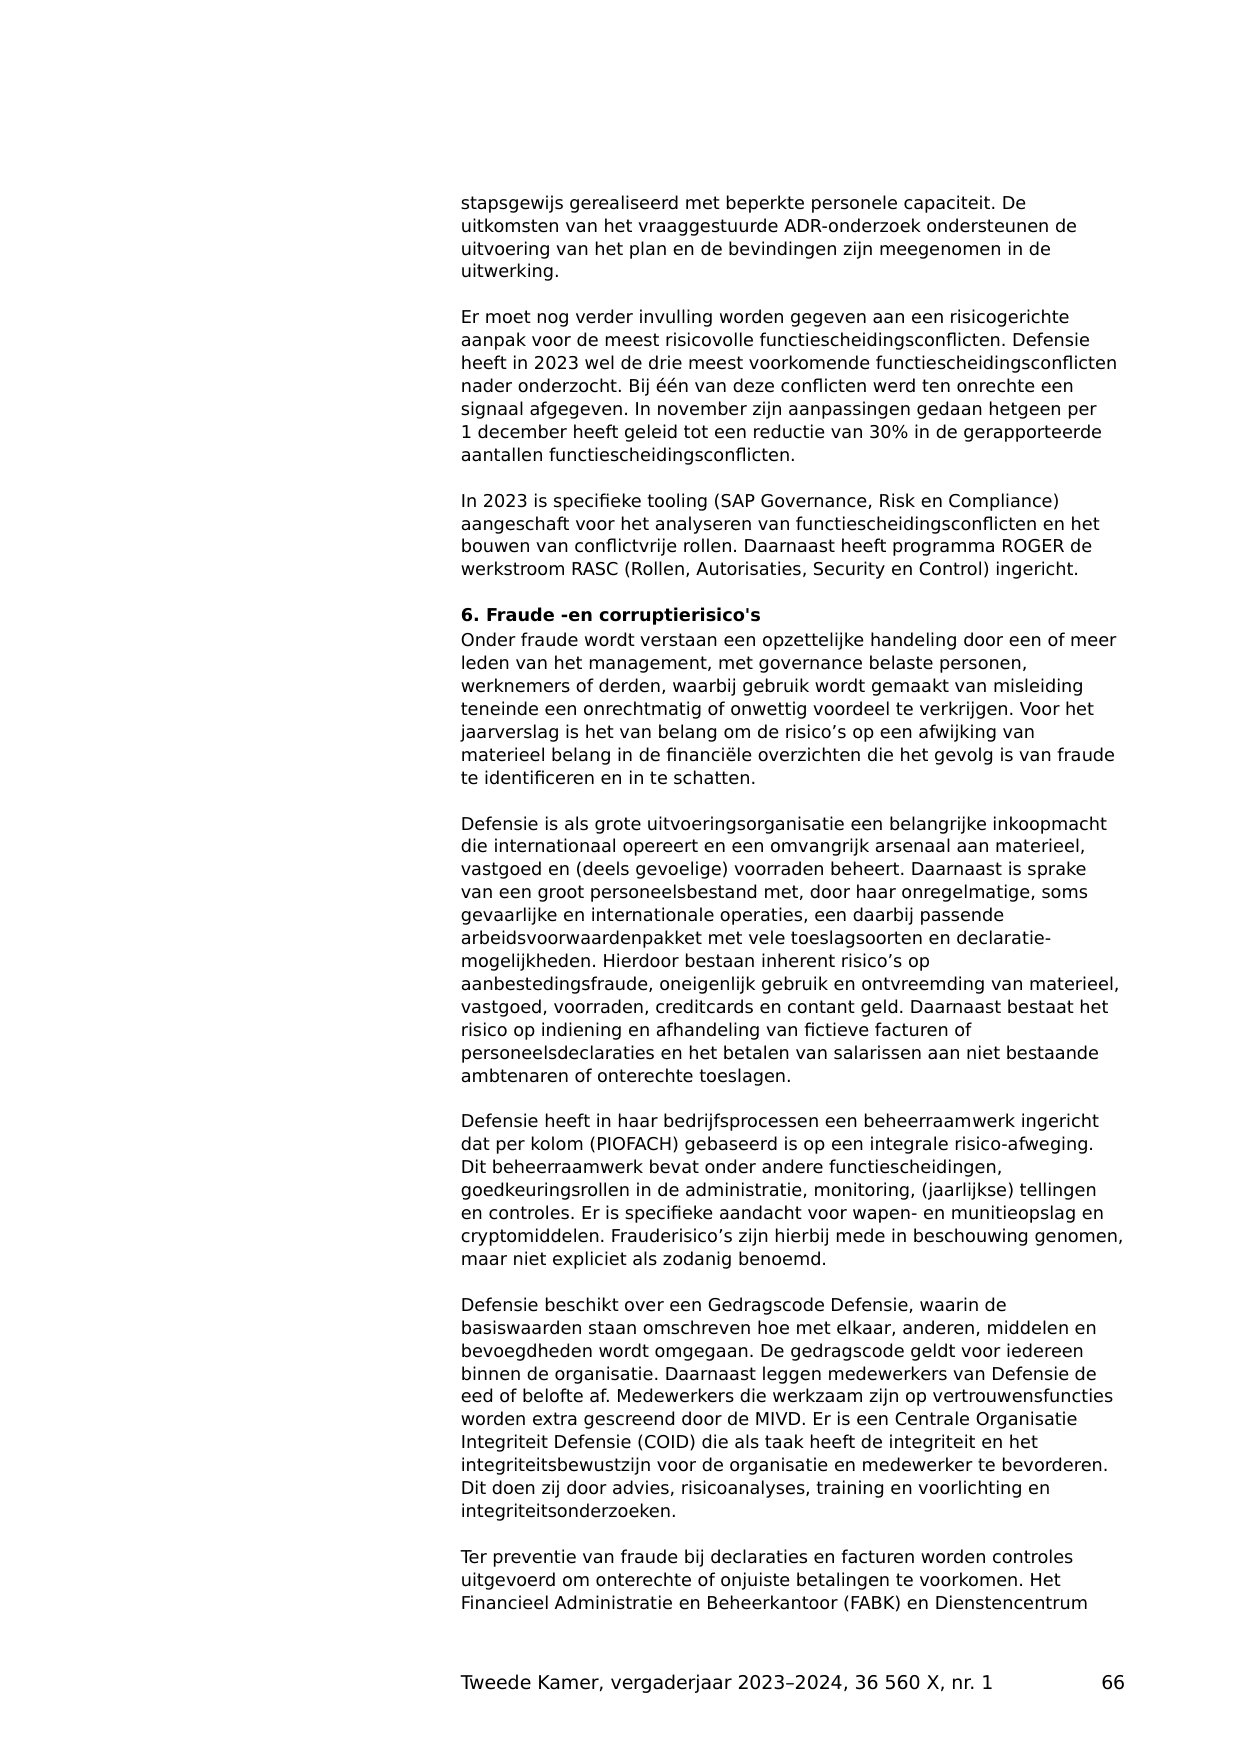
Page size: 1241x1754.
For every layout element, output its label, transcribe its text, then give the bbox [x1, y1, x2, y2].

text Defensie beschikt over een Gedragscode Defensie, waarin de basiswaarden staan omschreven hoe met elkaar, anderen, middelen en bevoegdheden wordt omgegaan. De gedragscode geldt voor iedereen binnen de organisatie. Daarnaast leggen medewerkers van Defensie de eed of belofte af. Medewerkers die werkzaam zijn op vertrouwensfuncties worden extra gescreend door de MIVD. Er is een Centrale Organisatie Integriteit Defensie (COID) die als taak heeft de integriteit en het integriteitsbewustzijn voor de organisatie en medewerker te bevorderen. Dit doen zij door advies, risicoanalyses, training en voorlichting en integriteitsonderzoeken. [461, 1293, 1125, 1522]
text Ter preventie van fraude bij declaraties en facturen worden controles uitgevoerd om onterechte of onjuiste betalingen te voorkomen. Het Financieel Administratie en Beheerkantoor (FABK) en Dienstencentrum [461, 1545, 1125, 1614]
text In 2023 is specifieke tooling (SAP Governance, Risk en Compliance) aangeschaft voor het analyseren van functiescheidingsconflicten en het bouwen van conflictvrije rollen. Daarnaast heeft programma ROGER de werkstroom RASC (Rollen, Autorisaties, Security en Control) ingericht. [461, 489, 1125, 580]
text Er moet nog verder invulling worden gegeven aan een risicogerichte aanpak voor de meest risicovolle functiescheidingsconflicten. Defensie heeft in 2023 wel de drie meest voorkomende functiescheidingsconflicten nader onderzocht. Bij één van deze conflicten werd ten onrechte een signaal afgegeven. In november zijn aanpassingen gedaan hetgeen per 1 december heeft geleid tot een reductie van 30% in de gerapporteerde aantallen functiescheidingsconflicten. [461, 305, 1125, 466]
text Defensie is als grote uitvoeringsorganisatie een belangrijke inkoopmacht die internationaal opereert en een omvangrijk arsenaal aan materieel, vastgoed en (deels gevoelige) voorraden beheert. Daarnaast is sprake van een groot personeelsbestand met, door haar onregelmatige, soms gevaarlijke en internationale operaties, een daarbij passende arbeidsvoorwaardenpakket met vele toeslagsoorten en declaratie-mogelijkheden. Hierdoor bestaan inherent risico’s op aanbestedingsfraude, oneigenlijk gebruik en ontvreemding van materieel, vastgoed, voorraden, creditcards en contant geld. Daarnaast bestaat het risico op indiening en afhandeling van fictieve facturen of personeelsdeclaraties en het betalen van salarissen aan niet bestaande ambtenaren of onterechte toeslagen. [461, 812, 1125, 1087]
text stapsgewijs gerealiseerd met beperkte personele capaciteit. De uitkomsten van het vraaggestuurde ADR-onderzoek ondersteunen de uitvoering van het plan en de bevindingen zijn meegenomen in de uitwerking. [461, 191, 1125, 282]
text Defensie heeft in haar bedrijfsprocessen een beheerraam­werk ingericht dat per kolom (PIOFACH) gebaseerd is op een integrale risico-afweging. Dit beheerraamwerk bevat onder andere functiescheidingen, goedkeuringsrollen in de administratie, monitoring, (jaarlijkse) tellingen en controles. Er is specifieke aandacht voor wapen- en munitieopslag en cryptomiddelen. Frauderisico’s zijn hierbij mede in beschouwing genomen, maar niet expliciet als zodanig benoemd. [461, 1109, 1125, 1270]
text Onder fraude wordt verstaan een opzettelijke handeling door een of meer leden van het management, met governance belaste personen, werknemers of derden, waarbij gebruik wordt gemaakt van misleiding teneinde een onrechtmatig of onwettig voordeel te verkrijgen. Voor het jaarverslag is het van belang om de risico’s op een afwijking van materieel belang in de financiële overzichten die het gevolg is van fraude te identificeren en in te schatten. [461, 628, 1125, 789]
text 6. Fraude -en corruptierisico's [461, 603, 1125, 626]
